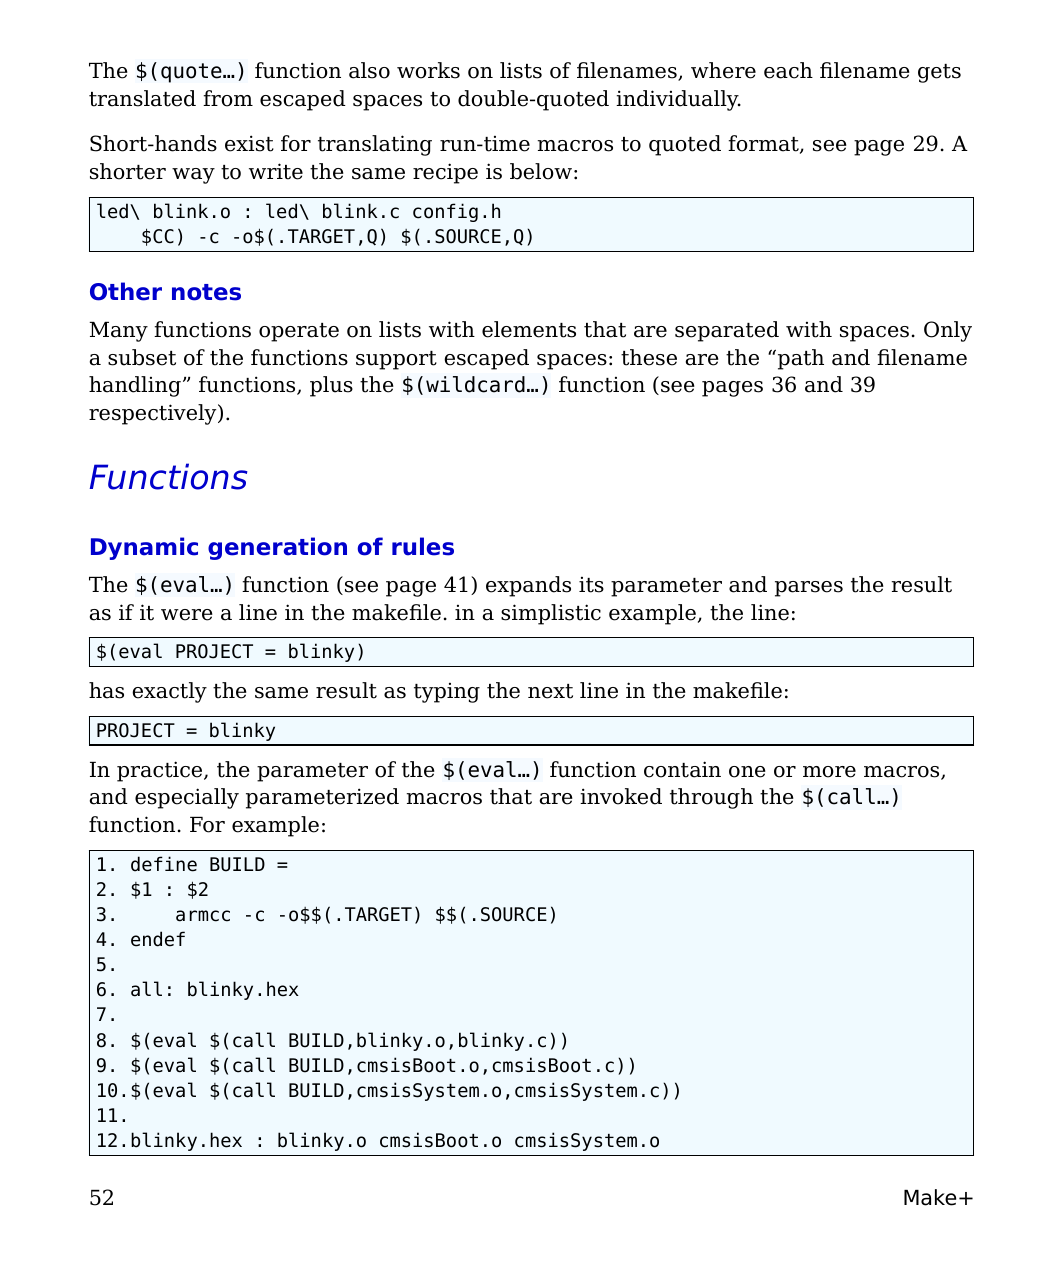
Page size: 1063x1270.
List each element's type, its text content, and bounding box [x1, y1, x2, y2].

list $(eval $(call BUILD,blinky.o,blinky.c)) [90, 1026, 973, 1051]
text In practice, the parameter of the $(eval…) function contain one or more macros, and especially parameterized macros that are invoked through the $(call…) function. For example: [88, 758, 974, 837]
list armcc -c -o$$(.TARGET) $$(.SOURCE) [90, 900, 973, 925]
text The $(eval…) function (see page 41) expands its parameter and parses the result as if it were a line in the makefile. in a simplistic example, the line: [88, 573, 974, 625]
list $1 : $2 [90, 875, 973, 900]
text $(eval PROJECT = blinky) [90, 638, 973, 666]
text The $(quote…) function also works on lists of filenames, where each filename gets translated from escaped spaces to double-quoted individually. [88, 59, 974, 111]
subtitle Functions [88, 459, 974, 497]
subtitle Dynamic generation of rules [88, 534, 974, 560]
list all: blinky.hex [90, 975, 973, 1001]
list endef [90, 925, 973, 950]
list define BUILD = [90, 851, 973, 875]
text has exactly the same result as typing the next line in the makefile: [88, 679, 974, 703]
text Many functions operate on lists with elements that are separated with spaces. Only a subset of the functions support escaped spaces: these are the “path and filename handling” functions, plus the $(wildcard…) function (see pages 36 and 39 respectively). [88, 318, 974, 425]
list $(eval $(call BUILD,cmsisSystem.o,cmsisSystem.c)) [90, 1076, 973, 1101]
text led\ blink.o : led\ blink.c config.h [90, 198, 973, 222]
list $(eval $(call BUILD,cmsisBoot.o,cmsisBoot.c)) [90, 1051, 973, 1076]
text PROJECT = blinky [90, 717, 973, 744]
subtitle Other notes [88, 279, 974, 305]
text $CC) -c -o$(.TARGET,Q) $(.SOURCE,Q) [90, 222, 973, 251]
list blinky.hex : blinky.o cmsisBoot.o cmsisSystem.o [90, 1126, 973, 1155]
text Short-hands exist for translating run-time macros to quoted format, see page 29. A shorter way to write the same recipe is below: [88, 132, 974, 184]
